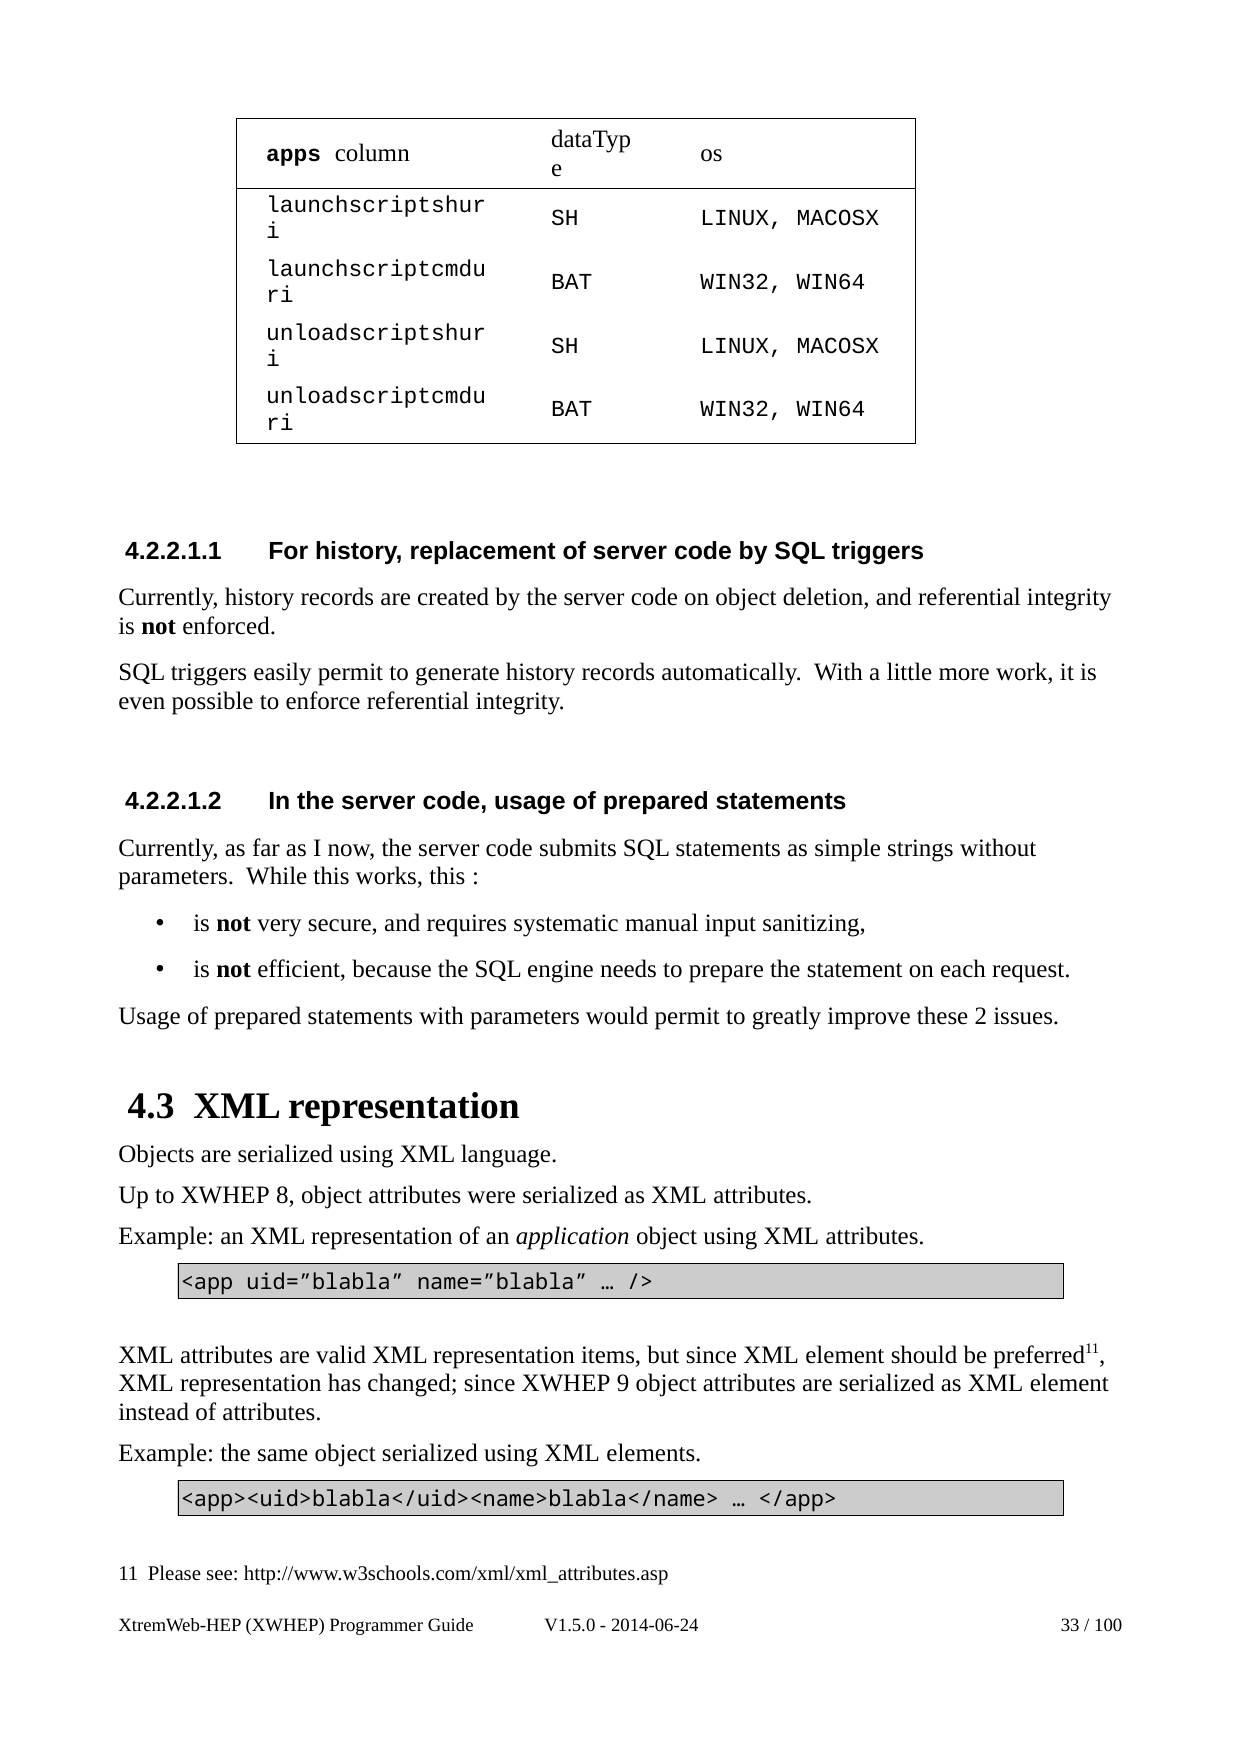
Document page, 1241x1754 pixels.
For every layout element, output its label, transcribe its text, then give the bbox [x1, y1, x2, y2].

table_cell WIN32, WIN64 [671, 379, 915, 443]
table_header os [671, 119, 915, 188]
text XML attributes are valid XML representation items, but since XML element should be preferred, XML representation has changed; since XWHEP 9 object attributes are serialized as XML element instead of attributes. [118, 1340, 1122, 1426]
list is not efficient, because the SQL engine needs to prepare the statement on each request. [156, 954, 1122, 983]
table_cell launchscriptcmduri [237, 251, 521, 315]
text Currently, history records are created by the server code on object deletion, and referential integrity is not enforced. [118, 582, 1122, 640]
table_cell WIN32, WIN64 [671, 251, 915, 315]
subtitle In the server code, usage of prepared statements [118, 786, 1122, 815]
table_header dataType [521, 119, 671, 188]
text Example: the same object serialized using XML elements. [118, 1438, 1122, 1467]
table_cell SH [521, 189, 671, 251]
text Objects are serialized using XML language. [118, 1139, 1122, 1168]
table_cell unloadscriptshuri [237, 315, 521, 379]
text Please see: http://www.w3schools.com/xml/xml_attributes.asp [118, 1561, 1122, 1585]
text Example: an XML representation of an application object using XML attributes. [118, 1221, 1122, 1250]
table_cell launchscriptshuri [237, 189, 521, 251]
list is not very secure, and requires systematic manual input sanitizing, [156, 908, 1122, 937]
table_cell LINUX, MACOSX [671, 189, 915, 251]
text Usage of prepared statements with parameters would permit to greatly improve these 2 issues. [118, 1001, 1122, 1029]
subtitle XML representation [118, 1083, 1122, 1126]
table_cell BAT [521, 251, 671, 315]
text <app><uid>blabla</uid><name>blabla</name> … </app> [179, 1481, 1063, 1515]
subtitle For history, replacement of server code by SQL triggers [118, 536, 1122, 564]
text <app uid=”blabla” name=”blabla” … /> [179, 1264, 1063, 1298]
table_cell LINUX, MACOSX [671, 315, 915, 379]
table_cell SH [521, 315, 671, 379]
text Currently, as far as I now, the server code submits SQL statements as simple strings without parameters. While this works, this : [118, 833, 1122, 890]
table_header apps column [237, 119, 521, 188]
table_cell BAT [521, 379, 671, 443]
text SQL triggers easily permit to generate history records automatically. With a little more work, it is even possible to enforce referential integrity. [118, 657, 1122, 715]
table_cell unloadscriptcmduri [237, 379, 521, 443]
text Up to XWHEP 8, object attributes were serialized as XML attributes. [118, 1180, 1122, 1209]
